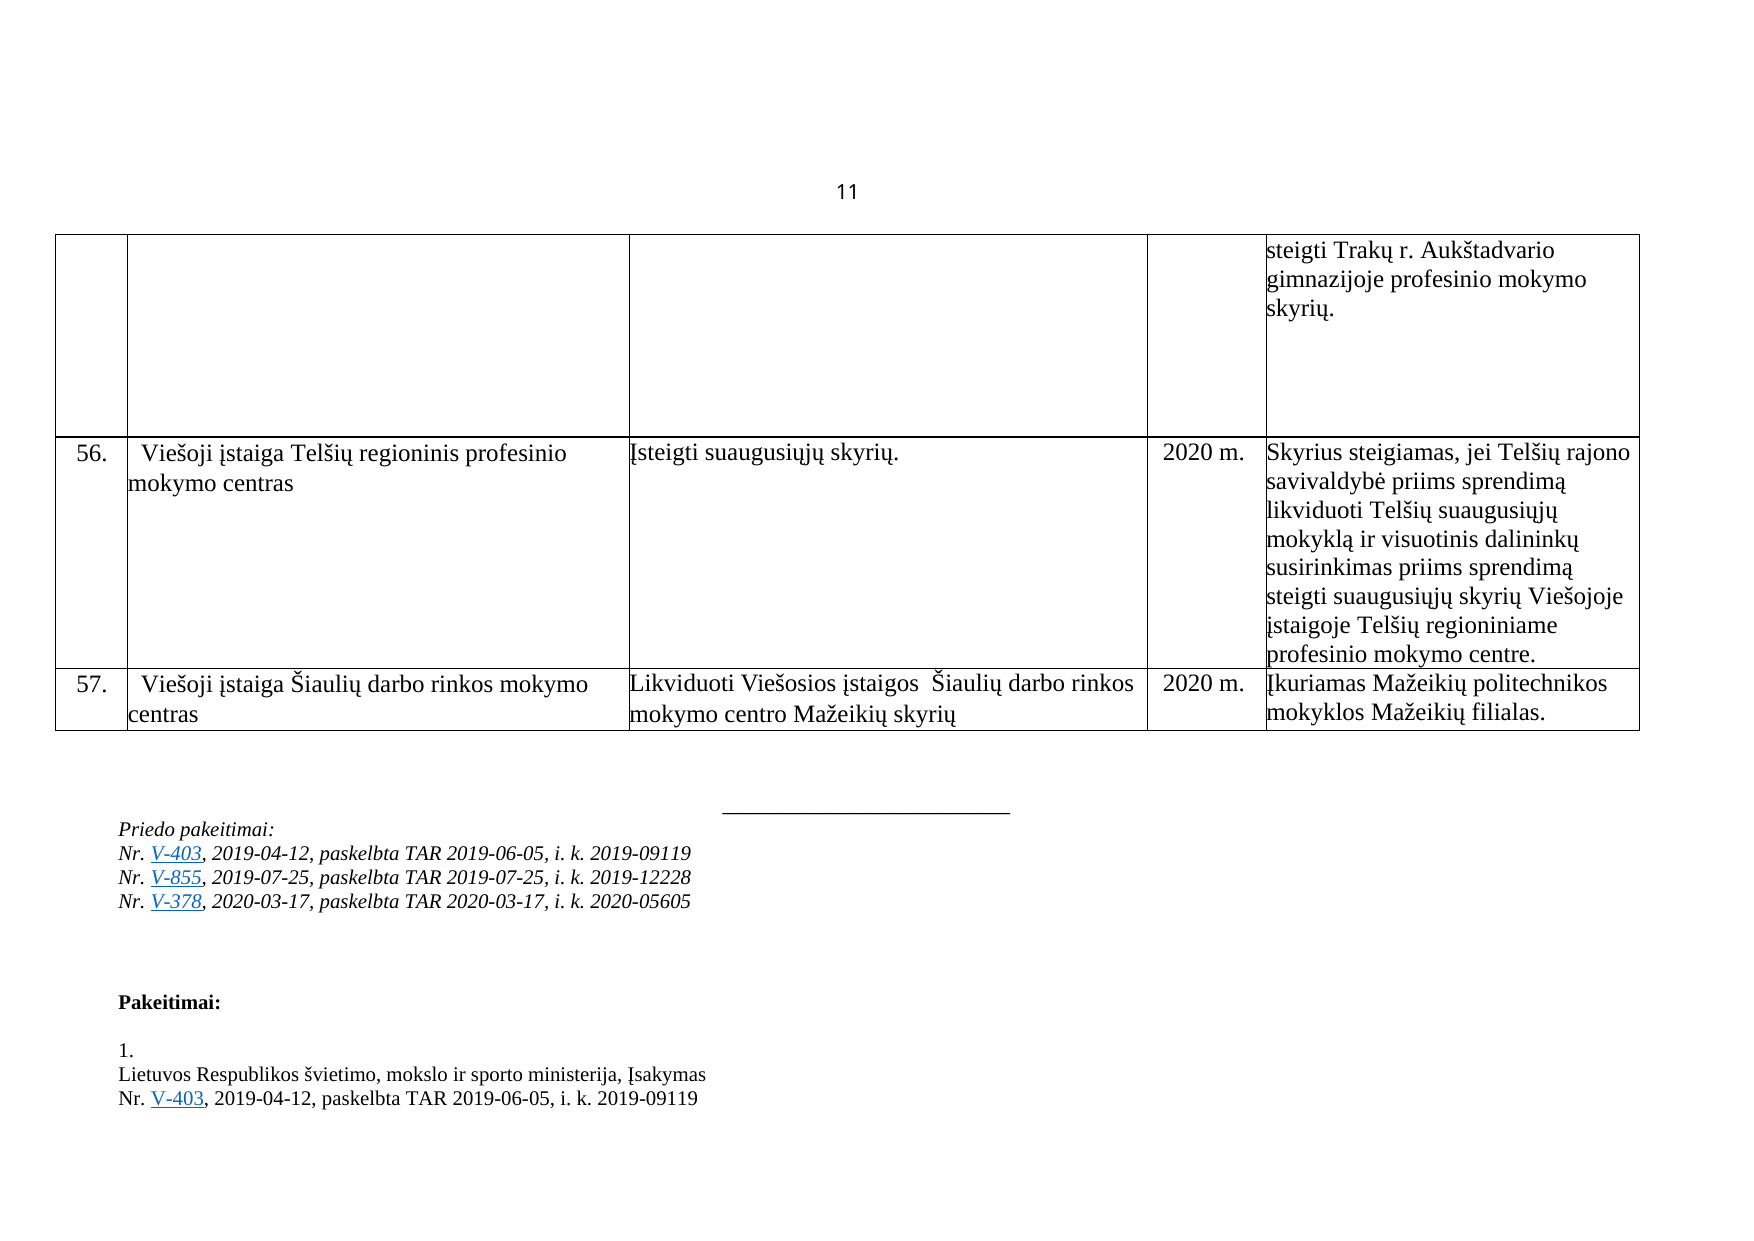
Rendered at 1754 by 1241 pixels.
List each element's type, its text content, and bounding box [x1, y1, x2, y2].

text Nr. V-855, 2019-07-25, paskelbta TAR 2019-07-25, i. k. 2019-12228 [118, 865, 1577, 889]
table_cell 2020 m. [1148, 669, 1266, 730]
table_cell Viešoji įstaiga Šiaulių darbo rinkos mokymo centras [128, 669, 629, 730]
table_cell 2020 m. [1148, 438, 1266, 667]
table_cell 56. [56, 438, 127, 667]
table_cell [56, 235, 127, 436]
table_cell Įsteigti suaugusiųjų skyrių. [630, 438, 1147, 667]
table_cell [630, 235, 1147, 436]
text Nr. V-403, 2019-04-12, paskelbta TAR 2019-06-05, i. k. 2019-09119 [118, 841, 1577, 865]
text _______________________ [156, 788, 1577, 817]
text 1. [118, 1038, 1577, 1062]
table_cell Skyrius steigiamas, jei Telšių rajono savivaldybė priims sprendimą likviduoti Telšių suaugusiųjų mokyklą ir visuotinis dalininkų susirinkimas priims sprendimą steigti suaugusiųjų skyrių Viešojoje įstaigoje Telšių regioniniame profesinio mokymo centre. [1267, 438, 1639, 667]
table_cell Įkuriamas Mažeikių politechnikos mokyklos Mažeikių filialas. [1267, 669, 1639, 730]
text Pakeitimai: [118, 990, 1577, 1014]
table_cell Viešoji įstaiga Telšių regioninis profesinio mokymo centras [128, 438, 629, 667]
text Nr. V-403, 2019-04-12, paskelbta TAR 2019-06-05, i. k. 2019-09119 [118, 1086, 1577, 1110]
table_cell steigti Trakų r. Aukštadvario gimnazijoje profesinio mokymo skyrių. [1267, 235, 1639, 436]
text Lietuvos Respublikos švietimo, mokslo ir sporto ministerija, Įsakymas [118, 1062, 1577, 1086]
table_cell 57. [56, 669, 127, 730]
table_cell Likviduoti Viešosios įstaigos Šiaulių darbo rinkos mokymo centro Mažeikių skyrių [630, 669, 1147, 730]
text Priedo pakeitimai: [118, 817, 1577, 841]
table_cell [1148, 235, 1266, 436]
table_cell [128, 235, 629, 436]
text Nr. V-378, 2020-03-17, paskelbta TAR 2020-03-17, i. k. 2020-05605 [118, 889, 1577, 913]
